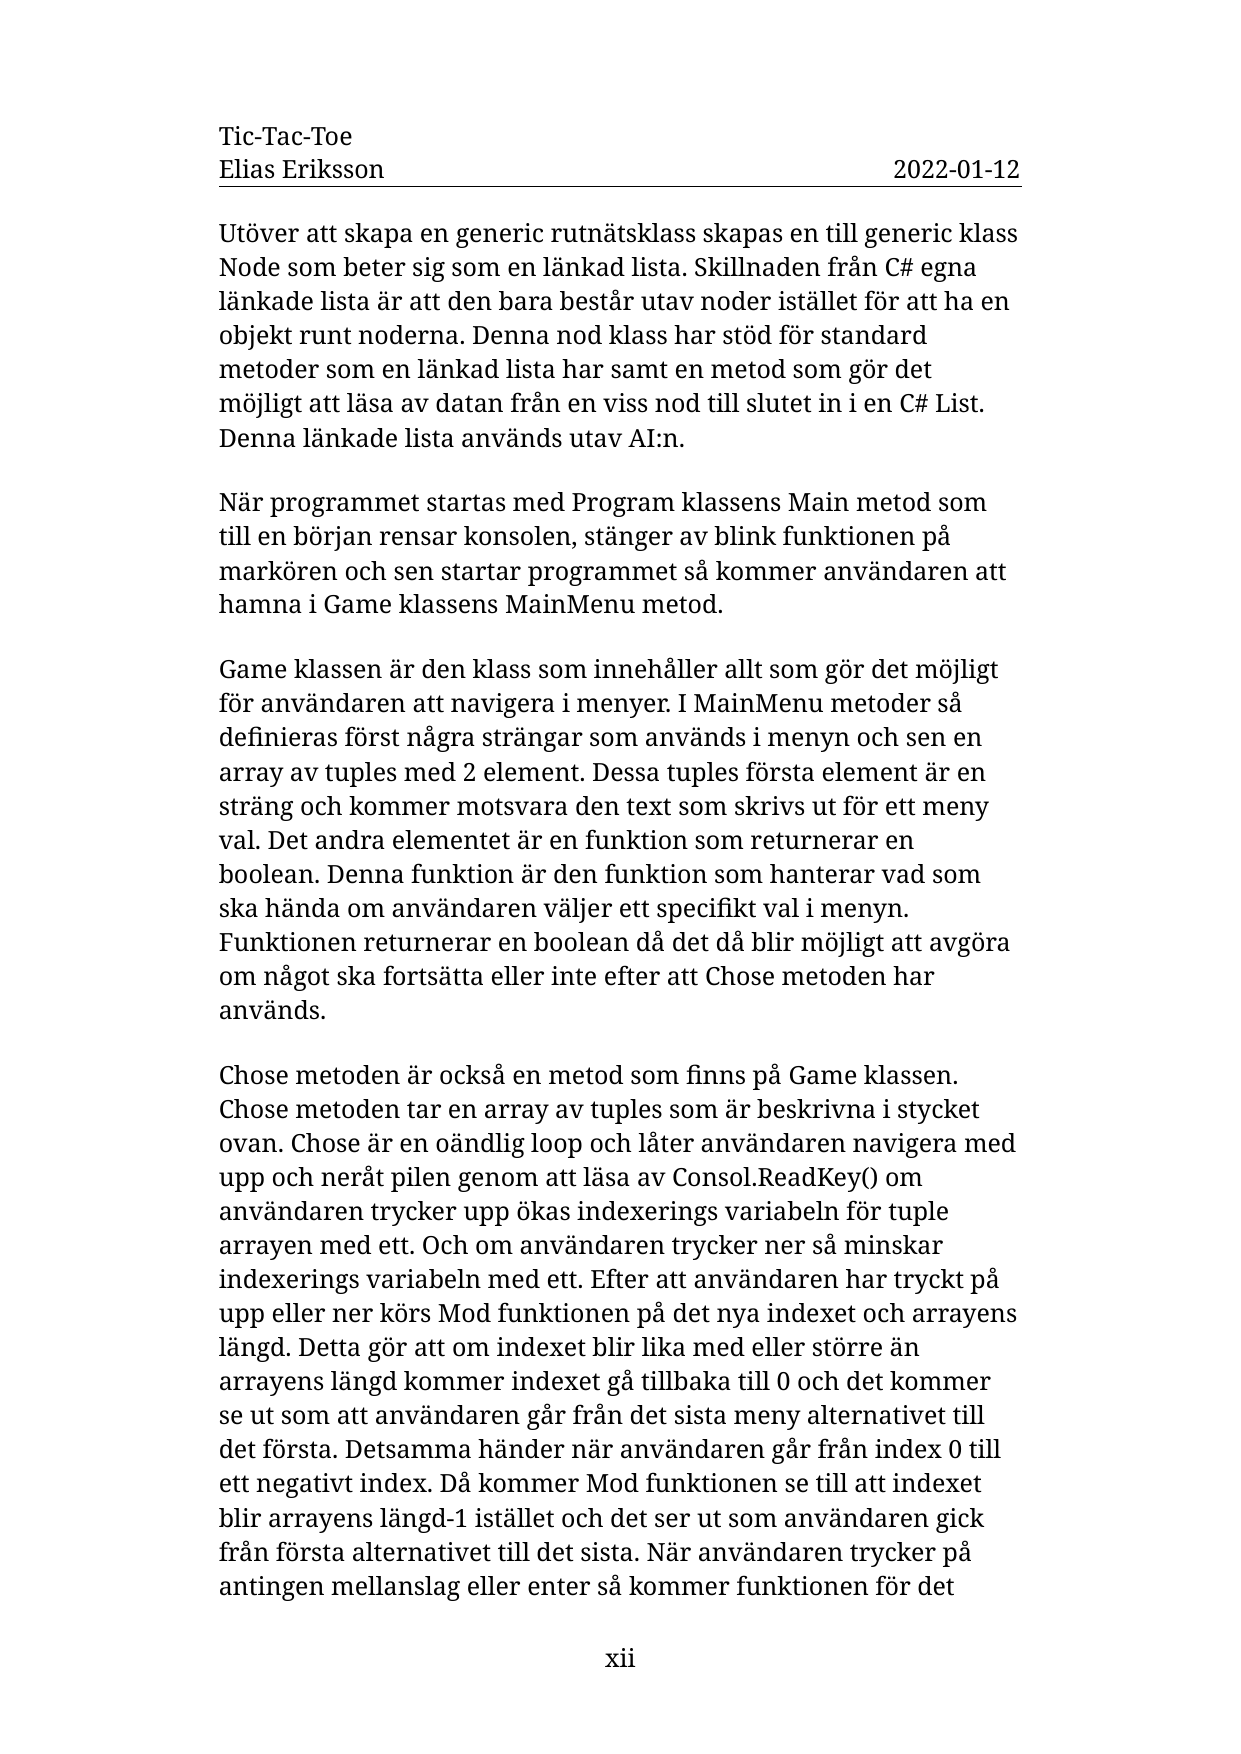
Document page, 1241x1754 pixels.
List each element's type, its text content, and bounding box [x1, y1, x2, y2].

text Game klassen är den klass som innehåller allt som gör det möjligt för användaren att navigera i menyer. I MainMenu metoder så definieras först några strängar som används i menyn och sen en array av tuples med 2 element. Dessa tuples första element är en sträng och kommer motsvara den text som skrivs ut för ett meny val. Det andra elementet är en funktion som returnerar en boolean. Denna funktion är den funktion som hanterar vad som ska hända om användaren väljer ett specifikt val i menyn. Funktionen returnerar en boolean då det då blir möjligt att avgöra om något ska fortsätta eller inte efter att Chose metoden har används. [218, 652, 1022, 1027]
text När programmet startas med Program klassens Main metod som till en början rensar konsolen, stänger av blink funktionen på markören och sen startar programmet så kommer användaren att hamna i Game klassens MainMenu metod. [218, 485, 1022, 621]
text Utöver att skapa en generic rutnätsklass skapas en till generic klass Node som beter sig som en länkad lista. Skillnaden från C# egna länkade lista är att den bara består utav noder istället för att ha en objekt runt noderna. Denna nod klass har stöd för standard metoder som en länkad lista har samt en metod som gör det möjligt att läsa av datan från en viss nod till slutet in i en C# List. Denna länkade lista används utav AI:n. [218, 216, 1022, 454]
text Chose metoden är också en metod som finns på Game klassen. Chose metoden tar en array av tuples som är beskrivna i stycket ovan. Chose är en oändlig loop och låter användaren navigera med upp och neråt pilen genom att läsa av Consol.ReadKey() om användaren trycker upp ökas indexerings variabeln för tuple arrayen med ett. Och om användaren trycker ner så minskar indexerings variabeln med ett. Efter att användaren har tryckt på upp eller ner körs Mod funktionen på det nya indexet och arrayens längd. Detta gör att om indexet blir lika med eller större än arrayens längd kommer indexet gå tillbaka till 0 och det kommer se ut som att användaren går från det sista meny alternativet till det första. Detsamma händer när användaren går från index 0 till ett negativt index. Då kommer Mod funktionen se till att indexet blir arrayens längd-1 istället och det ser ut som användaren gick från första alternativet till det sista. När användaren trycker på antingen mellanslag eller enter så kommer funktionen för det [218, 1057, 1022, 1602]
